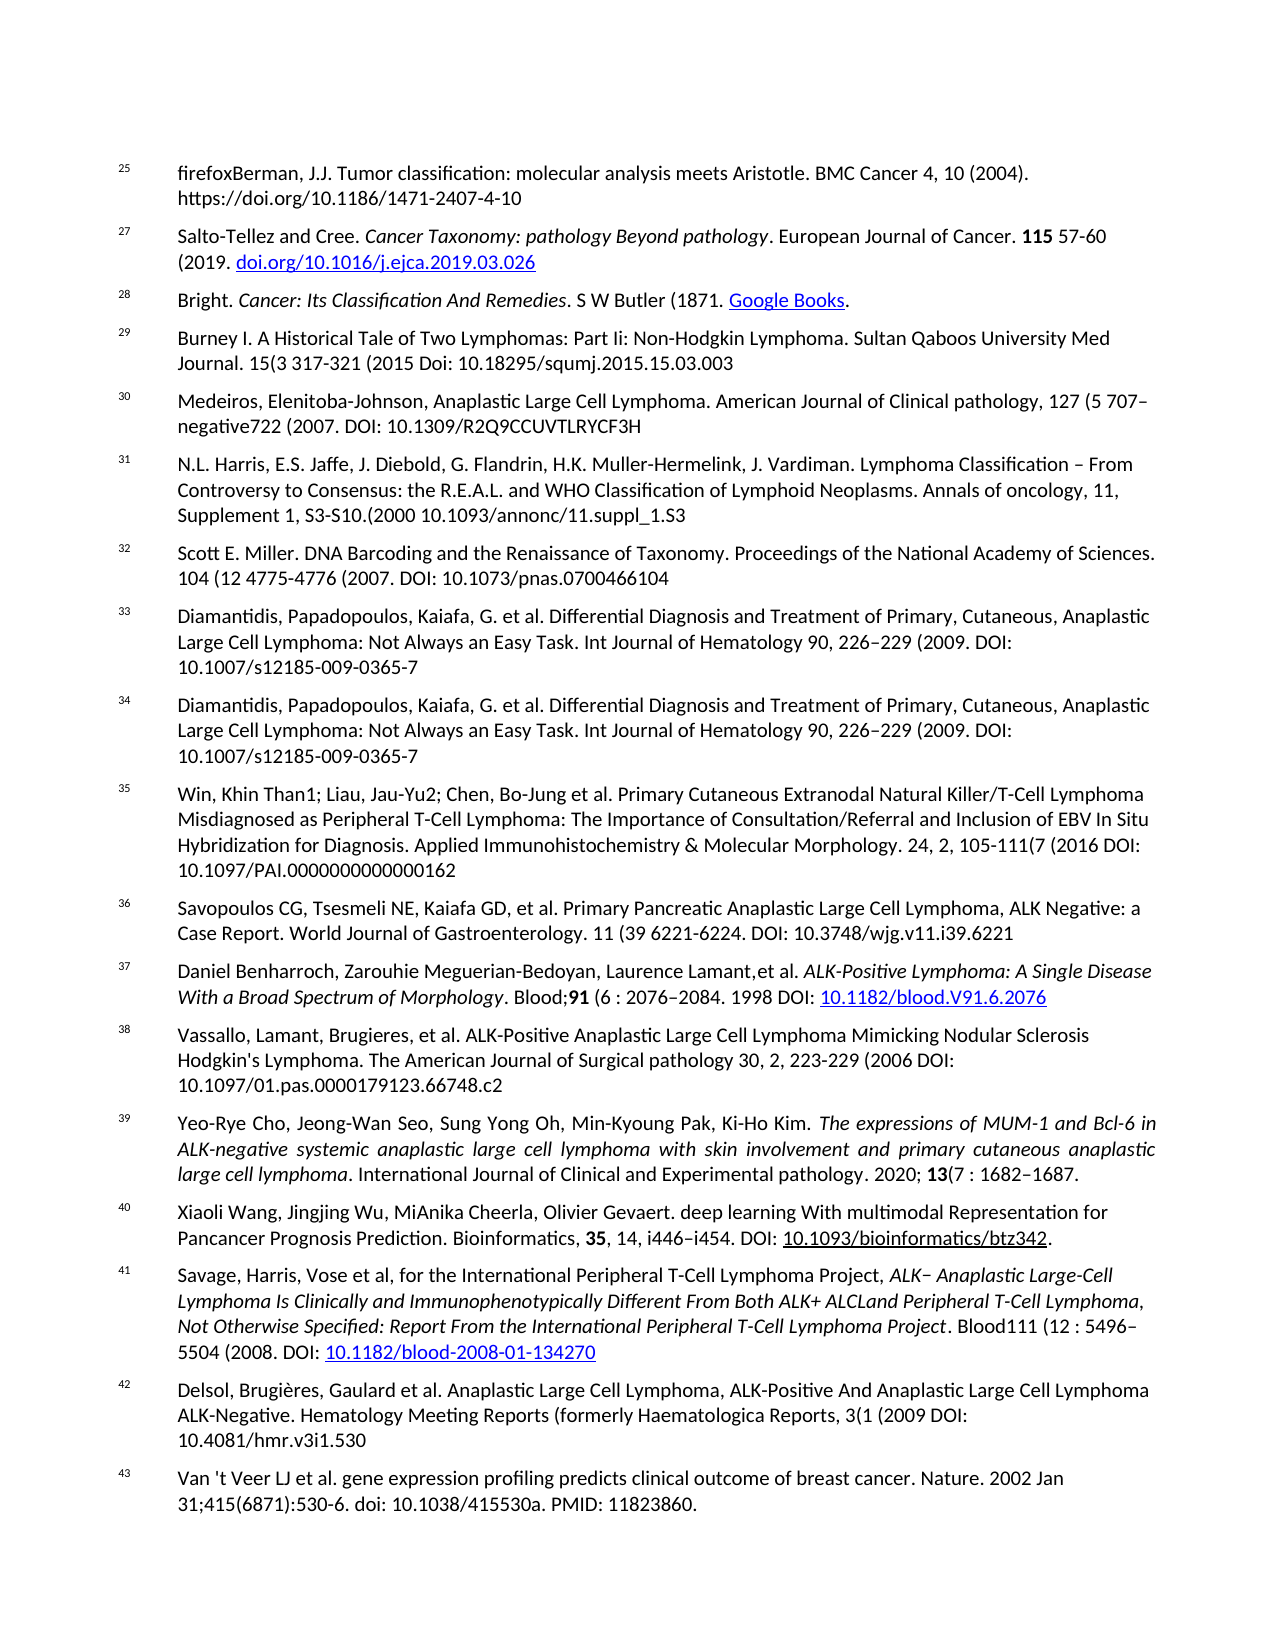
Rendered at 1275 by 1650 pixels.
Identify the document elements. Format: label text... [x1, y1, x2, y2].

text Vassallo, Lamant, Brugieres, et al. ALK-Positive Anaplastic Large Cell Lymphoma Mimicking Nodular Sclerosis Hodgkin's Lymphoma. The American Journal of Surgical pathology 30, 2, 223-229 (2006 DOI: 10.1097/01.pas.0000179123.66748.c2 [118, 1022, 1157, 1098]
text Diamantidis, Papadopoulos, Kaiafa, G. et al. Differential Diagnosis and Treatment of Primary, Cutaneous, Anaplastic Large Cell Lymphoma: Not Always an Easy Task. Int Journal of Hematology 90, 226–229 (2009. DOI: 10.1007/s12185-009-0365-7 [118, 692, 1157, 768]
text Burney I. A Historical Tale of Two Lymphomas: Part Ii: Non-Hodgkin Lymphoma. Sultan Qaboos University Med Journal. 15(3 317-321 (2015 Doi: 10.18295/squmj.2015.15.03.003 [118, 325, 1157, 376]
text N.L. Harris, E.S. Jaffe, J. Diebold, G. Flandrin, H.K. Muller-Hermelink, J. Vardiman. Lymphoma Classification – From Controversy to Consensus: the R.E.A.L. and WHO Classification of Lymphoid Neoplasms. Annals of oncology, 11, Supplement 1, S3-S10.(2000 10.1093/annonc/11.suppl_1.S3 [118, 451, 1157, 528]
text Salto-Tellez and Cree. Cancer Taxonomy: pathology Beyond pathology. European Journal of Cancer. 115 57-60 (2019. doi.org/10.1016/j.ejca.2019.03.026 [118, 223, 1157, 274]
text Scott E. Miller. DNA Barcoding and the Renaissance of Taxonomy. Proceedings of the National Academy of Sciences. 104 (12 4775-4776 (2007. DOI: 10.1073/pnas.0700466104 [118, 540, 1157, 591]
text Savopoulos CG, Tsesmeli NE, Kaiafa GD, et al. Primary Pancreatic Anaplastic Large Cell Lymphoma, ALK Negative: a Case Report. World Journal of Gastroenterology. 11 (39 6221-6224. DOI: 10.3748/wjg.v11.i39.6221 [118, 895, 1157, 946]
text Win, Khin Than1; Liau, Jau-Yu2; Chen, Bo-Jung et al. Primary Cutaneous Extranodal Natural Killer/T-Cell Lymphoma Misdiagnosed as Peripheral T-Cell Lymphoma: The Importance of Consultation/Referral and Inclusion of EBV In Situ Hybridization for Diagnosis. Applied Immunohistochemistry & Molecular Morphology. 24, 2, 105-111(7 (2016 DOI: 10.1097/PAI.0000000000000162 [118, 781, 1157, 883]
text Daniel Benharroch, Zarouhie Meguerian-Bedoyan, Laurence Lamant,et al. ALK-Positive Lymphoma: A Single Disease With a Broad Spectrum of Morphology. Blood;91 (6 : 2076–2084. 1998 DOI: 10.1182/blood.V91.6.2076 [118, 958, 1157, 1009]
text Medeiros, Elenitoba-Johnson, Anaplastic Large Cell Lymphoma. American Journal of Clinical pathology, 127 (5 707–negative722 (2007. DOI: 10.1309/R2Q9CCUVTLRYCF3H [118, 388, 1157, 439]
text Van 't Veer LJ et al. gene expression profiling predicts clinical outcome of breast cancer. Nature. 2002 Jan 31;415(6871):530-6. doi: 10.1038/415530a. PMID: 11823860. [118, 1466, 1157, 1516]
text Delsol, Brugières, Gaulard et al. Anaplastic Large Cell Lymphoma, ALK-Positive And Anaplastic Large Cell Lymphoma ALK-Negative. Hematology Meeting Reports (formerly Haematologica Reports, 3(1 (2009 DOI: 10.4081/hmr.v3i1.530 [118, 1377, 1157, 1453]
text Bright. Cancer: Its Classification And Remedies. S W Butler (1871. Google Books. [118, 287, 1157, 312]
text firefoxBerman, J.J. Tumor classification: molecular analysis meets Aristotle. BMC Cancer 4, 10 (2004). https://doi.org/10.1186/1471-2407-4-10 [118, 160, 1157, 211]
text Xiaoli Wang, Jingjing Wu, MiAnika Cheerla, Olivier Gevaert. deep learning With multimodal Representation for Pancancer Prognosis Prediction. Bioinformatics, 35, 14, i446–i454. DOI: 10.1093/bioinformatics/btz342. [118, 1199, 1157, 1250]
text Diamantidis, Papadopoulos, Kaiafa, G. et al. Differential Diagnosis and Treatment of Primary, Cutaneous, Anaplastic Large Cell Lymphoma: Not Always an Easy Task. Int Journal of Hematology 90, 226–229 (2009. DOI: 10.1007/s12185-009-0365-7 [118, 603, 1157, 680]
text Yeo-Rye Cho, Jeong-Wan Seo, Sung Yong Oh, Min-Kyoung Pak, Ki-Ho Kim. The expressions of MUM-1 and Bcl-6 in ALK-negative systemic anaplastic large cell lymphoma with skin involvement and primary cutaneous anaplastic large cell lymphoma. International Journal of Clinical and Experimental pathology. 2020; 13(7 : 1682–1687. [118, 1111, 1157, 1187]
text Savage, Harris, Vose et al, for the International Peripheral T-Cell Lymphoma Project, ALK− Anaplastic Large-Cell Lymphoma Is Clinically and Immunophenotypically Different From Both ALK+ ALCLand Peripheral T-Cell Lymphoma, Not Otherwise Specified: Report From the International Peripheral T-Cell Lymphoma Project. Blood111 (12 : 5496–5504 (2008. DOI: 10.1182/blood-2008-01-134270 [118, 1263, 1157, 1364]
